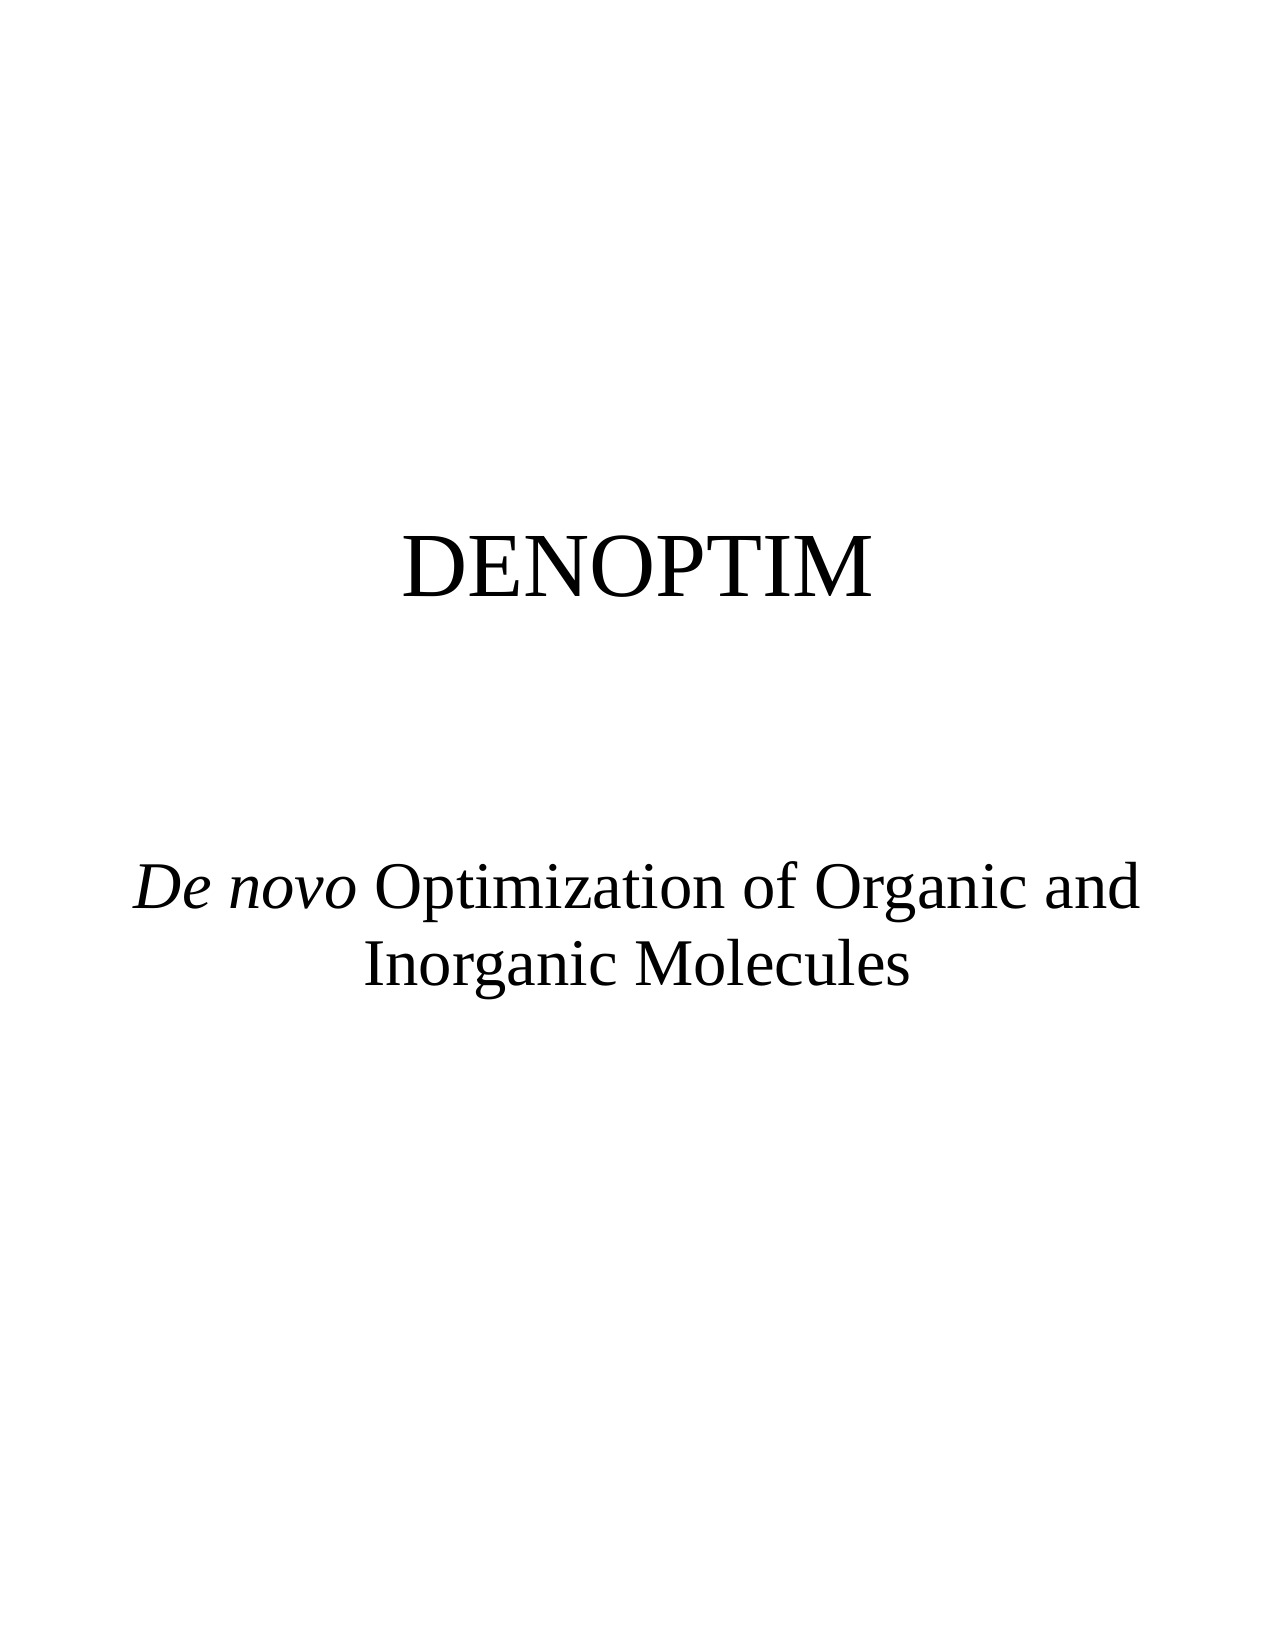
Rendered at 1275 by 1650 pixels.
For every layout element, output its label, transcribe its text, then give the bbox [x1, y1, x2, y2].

text De novo Optimization of Organic and Inorganic Molecules [118, 846, 1157, 1000]
text DENOPTIM [118, 511, 1157, 616]
